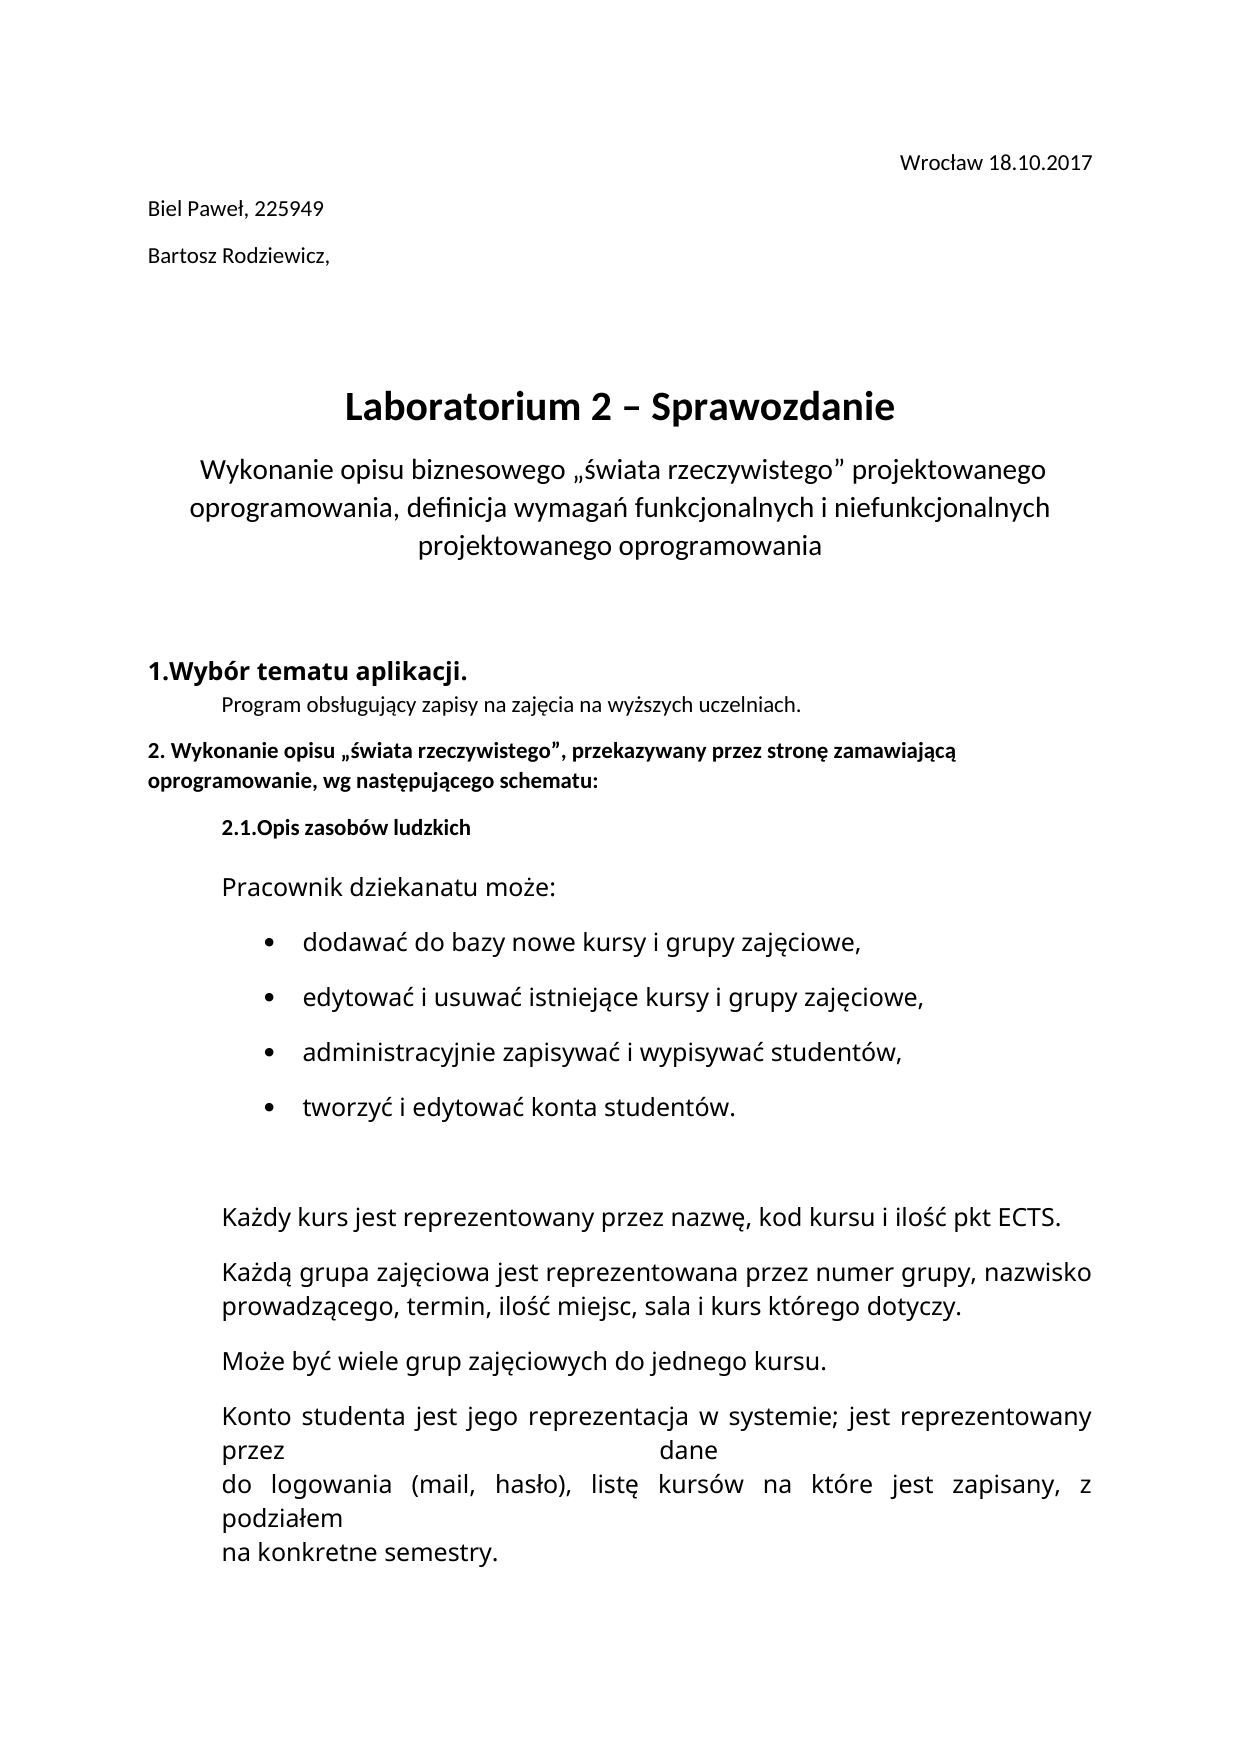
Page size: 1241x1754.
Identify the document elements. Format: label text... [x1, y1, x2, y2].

text Pracownik dziekanatu może: [148, 870, 1093, 904]
text 2.1.Opis zasobów ludzkich [148, 813, 1093, 841]
text Każdą grupa zajęciowa jest reprezentowana przez numer grupy, nazwisko prowadzącego, termin, ilość miejsc, sala i kurs którego dotyczy. [221, 1254, 1093, 1322]
text Każdy kurs jest reprezentowany przez nazwę, kod kursu i ilość pkt ECTS. [221, 1199, 1093, 1233]
list tworzyć i edytować konta studentów. [265, 1090, 1093, 1124]
text Biel Paweł, 225949 [148, 194, 1093, 222]
text Program obsługujący zapisy na zajęcia na wyższych uczelniach. [148, 690, 1093, 718]
text 2. Wykonanie opisu „świata rzeczywistego”, przekazywany przez stronę zamawiającą oprogramowanie, wg następującego schematu: [148, 737, 1093, 794]
text Bartosz Rodziewicz, [148, 241, 1093, 269]
text Konto studenta jest jego reprezentacja w systemie; jest reprezentowany przez dane do logowania (mail, hasło), listę kursów na które jest zapisany, z podziałem na konkretne semestry. [221, 1398, 1093, 1568]
subtitle 1.Wybór tematu aplikacji. [148, 654, 1093, 688]
text Może być wiele grup zajęciowych do jednego kursu. [148, 1343, 1093, 1377]
list administracyjnie zapisywać i wypisywać studentów, [265, 1035, 1093, 1069]
text Laboratorium 2 – Sprawozdanie [148, 380, 1093, 431]
text Wykonanie opisu biznesowego „świata rzeczywistego” projektowanego oprogramowania, definicja wymagań funkcjonalnych i niefunkcjonalnych projektowanego oprogramowania [148, 451, 1093, 563]
list dodawać do bazy nowe kursy i grupy zajęciowe, [265, 925, 1093, 959]
text Wrocław 18.10.2017 [148, 148, 1093, 176]
list edytować i usuwać istniejące kursy i grupy zajęciowe, [265, 980, 1093, 1014]
